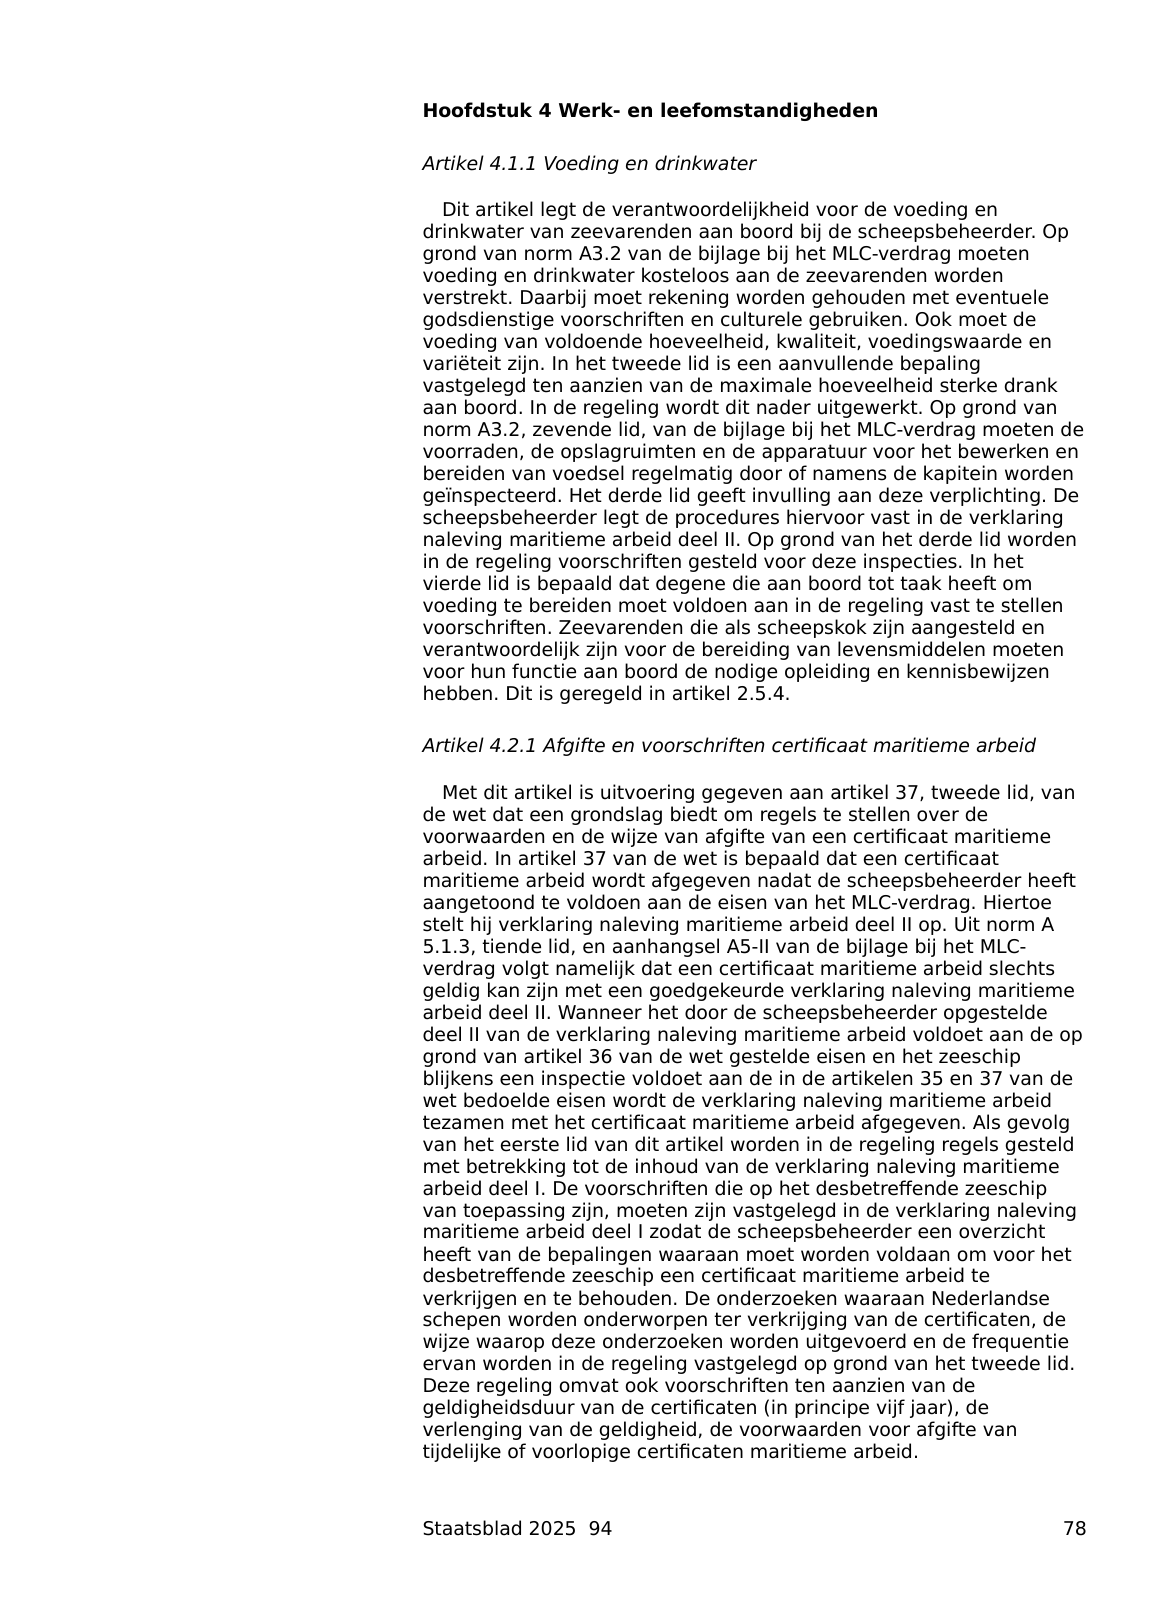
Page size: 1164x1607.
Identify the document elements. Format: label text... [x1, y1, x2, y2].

text Met dit artikel is uitvoering gegeven aan artikel 37, tweede lid, van de wet dat een grondslag biedt om regels te stellen over de voorwaarden en de wijze van afgifte van een certificaat maritieme arbeid. In artikel 37 van de wet is bepaald dat een certificaat maritieme arbeid wordt afgegeven nadat de scheepsbeheerder heeft aangetoond te voldoen aan de eisen van het MLC-verdrag. Hiertoe stelt hij verklaring naleving maritieme arbeid deel II op. Uit norm A 5.1.3, tiende lid, en aanhangsel A5-II van de bijlage bij het MLC-verdrag volgt namelijk dat een certificaat maritieme arbeid slechts geldig kan zijn met een goedgekeurde verklaring naleving maritieme arbeid deel II. Wanneer het door de scheepsbeheerder opgestelde deel II van de verklaring naleving maritieme arbeid voldoet aan de op grond van artikel 36 van de wet gestelde eisen en het zeeschip blijkens een inspectie voldoet aan de in de artikelen 35 en 37 van de wet bedoelde eisen wordt de verklaring naleving maritieme arbeid tezamen met het certificaat maritieme arbeid afgegeven. Als gevolg van het eerste lid van dit artikel worden in de regeling regels gesteld met betrekking tot de inhoud van de verklaring naleving maritieme arbeid deel I. De voorschriften die op het desbetreffende zeeschip van toepassing zijn, moeten zijn vastgelegd in de verklaring naleving maritieme arbeid deel I zodat de scheepsbeheerder een overzicht heeft van de bepalingen waaraan moet worden voldaan om voor het desbetreffende zeeschip een certificaat maritieme arbeid te verkrijgen en te behouden. De onderzoeken waaraan Nederlandse schepen worden onderworpen ter verkrijging van de certificaten, de wijze waarop deze onderzoeken worden uitgevoerd en de frequentie ervan worden in de regeling vastgelegd op grond van het tweede lid. Deze regeling omvat ook voorschriften ten aanzien van de geldigheidsduur van de certificaten (in principe vijf jaar), de verlenging van de geldigheid, de voorwaarden voor afgifte van tijdelijke of voorlopige certificaten maritieme arbeid. [422, 782, 1087, 1463]
subtitle Artikel 4.2.1 Afgifte en voorschriften certificaat maritieme arbeid [422, 735, 1087, 757]
subtitle Hoofdstuk 4 Werk- en leefomstandigheden [422, 100, 1087, 122]
text Dit artikel legt de verantwoordelijkheid voor de voeding en drinkwater van zeevarenden aan boord bij de scheepsbeheerder. Op grond van norm A3.2 van de bijlage bij het MLC-verdrag moeten voeding en drinkwater kosteloos aan de zeevarenden worden verstrekt. Daarbij moet rekening worden gehouden met eventuele godsdienstige voorschriften en culturele gebruiken. Ook moet de voeding van voldoende hoeveelheid, kwaliteit, voedingswaarde en variëteit zijn. In het tweede lid is een aanvullende bepaling vastgelegd ten aanzien van de maximale hoeveelheid sterke drank aan boord. In de regeling wordt dit nader uitgewerkt. Op grond van norm A3.2, zevende lid, van de bijlage bij het MLC-verdrag moeten de voorraden, de opslagruimten en de apparatuur voor het bewerken en bereiden van voedsel regelmatig door of namens de kapitein worden geïnspecteerd. Het derde lid geeft invulling aan deze verplichting. De scheepsbeheerder legt de procedures hiervoor vast in de verklaring naleving maritieme arbeid deel II. Op grond van het derde lid worden in de regeling voorschriften gesteld voor deze inspecties. In het vierde lid is bepaald dat degene die aan boord tot taak heeft om voeding te bereiden moet voldoen aan in de regeling vast te stellen voorschriften. Zeevarenden die als scheepskok zijn aangesteld en verantwoordelijk zijn voor de bereiding van levensmiddelen moeten voor hun functie aan boord de nodige opleiding en kennisbewijzen hebben. Dit is geregeld in artikel 2.5.4. [422, 199, 1087, 705]
subtitle Artikel 4.1.1 Voeding en drinkwater [422, 152, 1087, 174]
